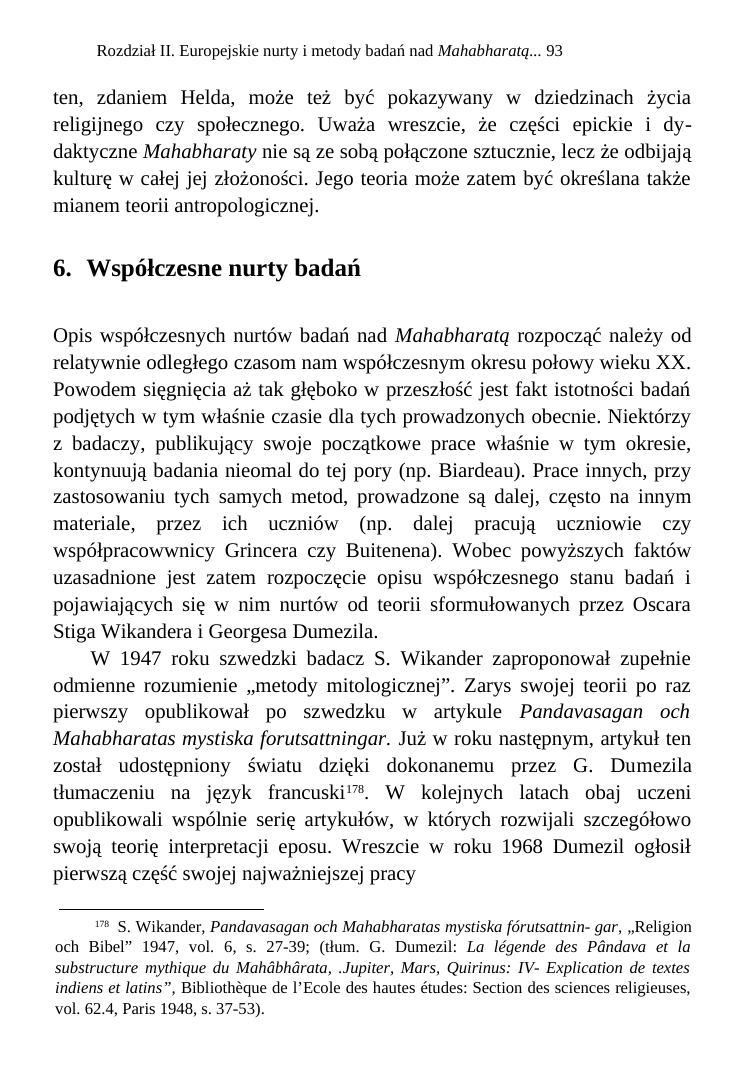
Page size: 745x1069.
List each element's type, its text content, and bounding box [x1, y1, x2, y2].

text W 1947 roku szwedzki badacz S. Wikander zaproponował zupełnie odmienne rozumienie „metody mitologicznej”. Zarys swojej teorii po raz pierwszy opublikował po szwedzku w artykule Pandavasagan och Mahabharatas mystiska forutsattningar. Już w roku następnym, artykuł ten został udostępniony światu dzięki dokonanemu przez G. Du­mezila tłumaczeniu na język francuski178. W kolejnych latach obaj uczeni opublikowali wspólnie serię artykułów, w których rozwijali szczegółowo swoją teorię interpretacji eposu. Wreszcie w roku 1968 Dumezil ogłosił pierwszą część swojej najważniejszej pracy [53, 646, 692, 885]
text Opis współczesnych nurtów badań nad Mahabharatą rozpocząć należy od relatywnie odległego czasom nam współczesnym okresu połowy wieku XX. Powodem sięgnięcia aż tak głęboko w przeszłość jest fakt istotności badań podjętych w tym właśnie czasie dla tych prowadzonych obecnie. Niektórzy z badaczy, publikujący swoje początkowe prace właśnie w tym okresie, kontynuują badania nieomal do tej pory (np. Biardeau). Prace innych, przy zastosowaniu tych samych metod, prowa­dzone są dalej, często na innym materiale, przez ich uczniów (np. dalej pracują uczniowie czy współpracowwnicy Grincera czy Buitenena). Wobec powyższych faktów uzasadnione jest zatem rozpoczęcie opisu współczesnego stanu badań i pojawiających się w nim nurtów od teorii sformułowanych przez Oscara Stiga Wikandera i Georgesa Dumezila. [53, 323, 692, 643]
text 178 S. Wikander, Pandavasagan och Mahabharatas mystiska fórutsattnin- gar, „Religion och Bibel” 1947, vol. 6, s. 27-39; (tłum. G. Dumezil: La légende des Pândava et la substructure mythique du Mahâbhârata, .Jupiter, Mars, Quirinus: IV- Explication de textes indiens et latins”, Bibliothèque de l’Ecole des hautes études: Section des sciences religieuses, vol. 62.4, Paris 1948, s. 37-53). [55, 916, 692, 1018]
subtitle 6. Współczesne nurty badań [53, 253, 692, 281]
text Rozdział II. Europejskie nurty i metody badań nad Mahabharatą... 93 [96, 41, 687, 60]
text ten, zdaniem Helda, może też być pokazywany w dziedzinach życia religijnego czy społecznego. Uważa wreszcie, że części epickie i dy­daktyczne Mahabharaty nie są ze sobą połączone sztucznie, lecz że odbijają kulturę w całej jej złożoności. Jego teoria może zatem być określana także mianem teorii antropologicznej. [53, 85, 692, 217]
